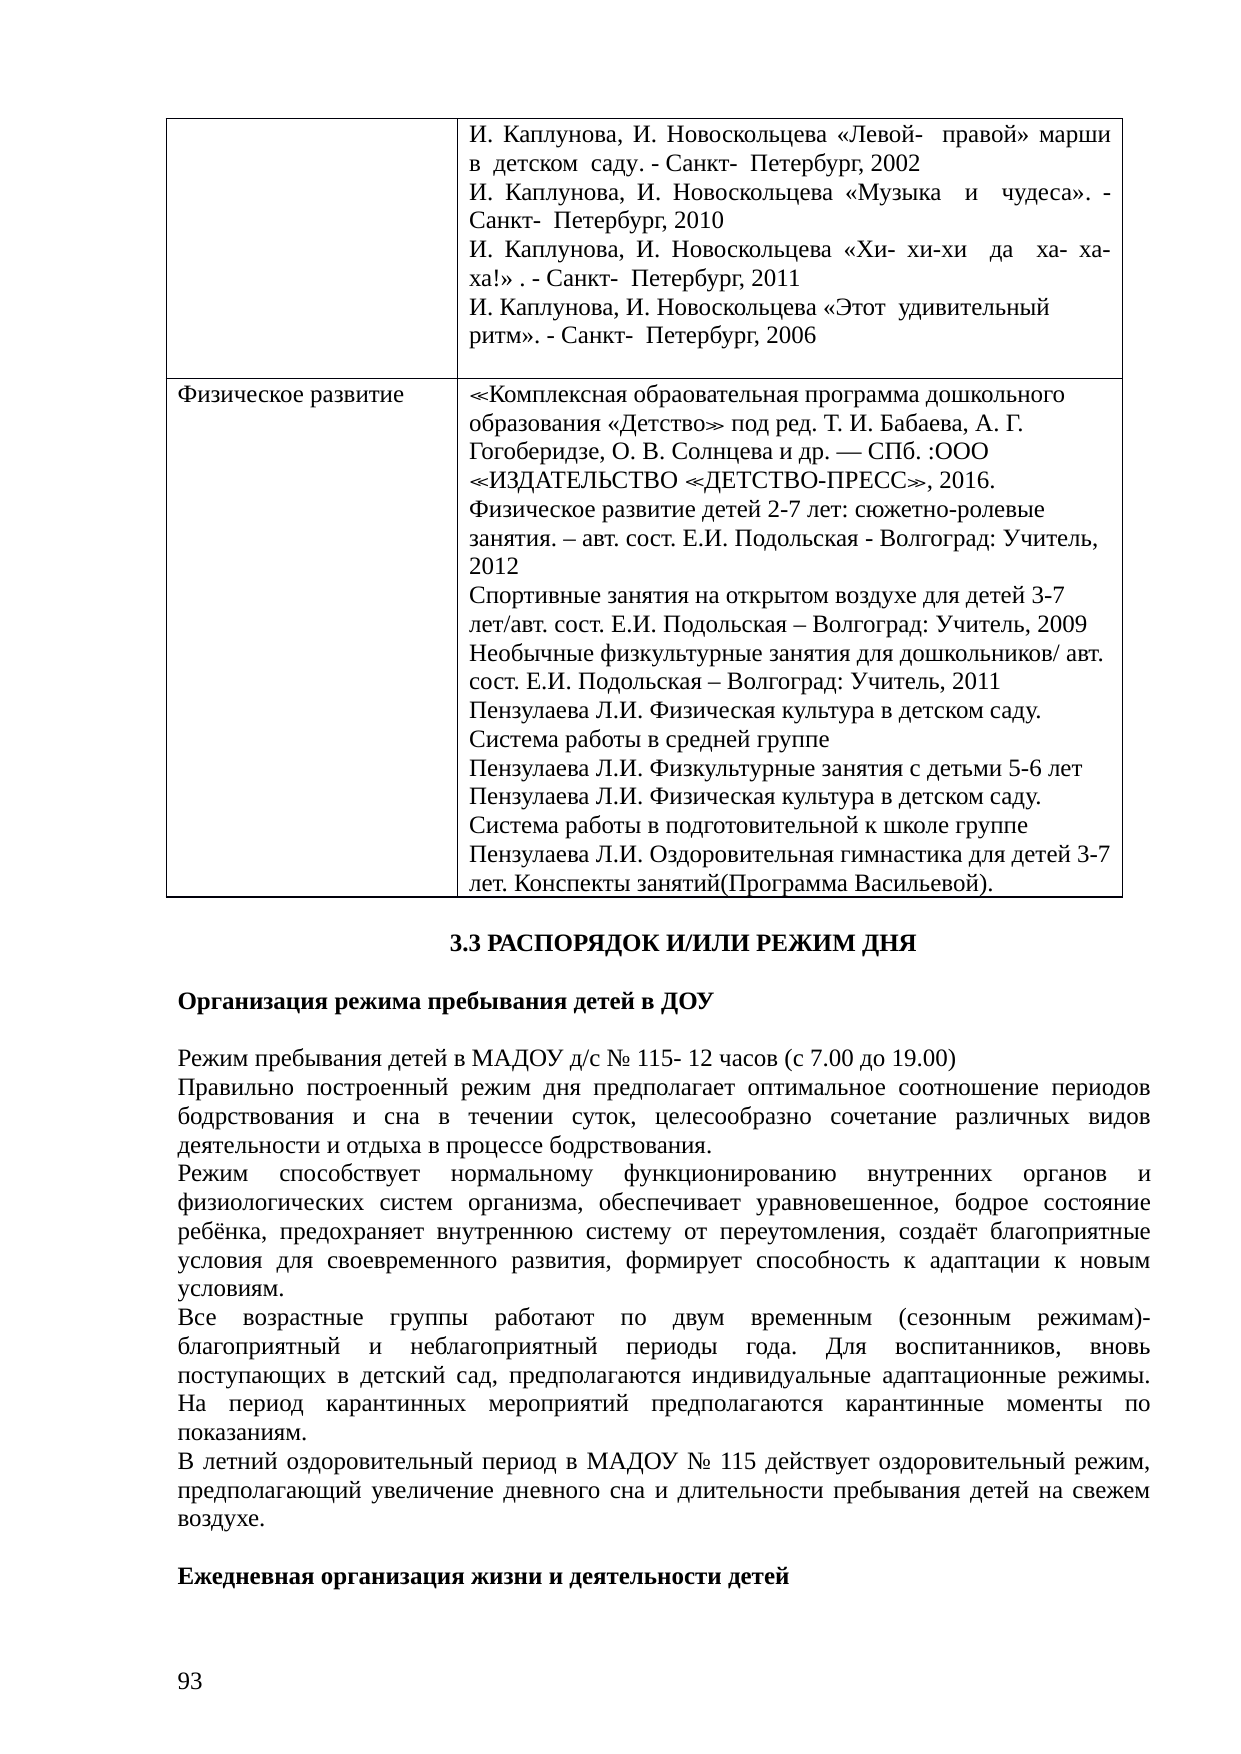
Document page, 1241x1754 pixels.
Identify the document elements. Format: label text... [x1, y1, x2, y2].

text Все возрастные группы работают по двум временным (сезонным режимам)- благоприятный и неблагоприятный периоды года. Для воспитанников, вновь поступающих в детский сад, предполагаются индивидуальные адаптационные режимы. На период карантинных мероприятий предполагаются карантинные моменты по показаниям. [177, 1302, 1152, 1446]
text Режим пребывания детей в МАДОУ д/с № 115- 12 часов (с 7.00 до 19.00) [177, 1043, 1152, 1072]
table_cell И. Каплунова, И. Новоскольцева «Левой- правой» марши в детском саду. - Санкт- Петербург, 2002 И. Каплунова, И. Новоскольцева «Музыка и чудеса». - Санкт- Петербург, 2010 И. Каплунова, И. Новоскольцева «Хи- хи-хи да ха- ха-ха!» . - Санкт- Петербург, 2011 И. Каплунова, И. Новоскольцева «Этот удивительный ритм». - Санкт- Петербург, 2006 [458, 119, 1122, 378]
text Правильно построенный режим дня предполагает оптимальное соотношение периодов бодрствования и сна в течении суток, целесообразно сочетание различных видов деятельности и отдыха в процессе бодрствования. [177, 1072, 1152, 1158]
text Организация режима пребывания детей в ДОУ [177, 986, 1152, 1015]
table_cell [167, 119, 457, 378]
list 3.3 РАСПОРЯДОК И/ИЛИ РЕЖИМ ДНЯ [177, 928, 1152, 957]
table_cell Физическое развитие [167, 379, 457, 896]
text Ежедневная организация жизни и деятельности детей [177, 1561, 1152, 1590]
table_cell ≪Комплексная обраовательная программа дошкольного образования «Детство≫ под ред. Т. И. Бабаева, А. Г. Гогоберидзе, О. В. Солнцева и др. — СПб. :ООО ≪ИЗДАТЕЛЬСТВО ≪ДЕТСТВО-ПРЕСС≫, 2016. Физическое развитие детей 2-7 лет: сюжетно-ролевые занятия. – авт. сост. Е.И. Подольская - Волгоград: Учитель, 2012 Спортивные занятия на открытом воздухе для детей 3-7 лет/авт. сост. Е.И. Подольская – Волгоград: Учитель, 2009 Необычные физкультурные занятия для дошкольников/ авт. сост. Е.И. Подольская – Волгоград: Учитель, 2011 Пензулаева Л.И. Физическая культура в детском саду. Система работы в средней группе Пензулаева Л.И. Физкультурные занятия с детьми 5-6 лет Пензулаева Л.И. Физическая культура в детском саду. Система работы в подготовительной к школе группе Пензулаева Л.И. Оздоровительная гимнастика для детей 3-7 лет. Конспекты занятий(Программа Васильевой). [458, 379, 1122, 896]
text В летний оздоровительный период в МАДОУ № 115 действует оздоровительный режим, предполагающий увеличение дневного сна и длительности пребывания детей на свежем воздухе. [177, 1446, 1152, 1532]
text Режим способствует нормальному функционированию внутренних органов и физиологических систем организма, обеспечивает уравновешенное, бодрое состояние ребёнка, предохраняет внутреннюю систему от переутомления, создаёт благоприятные условия для своевременного развития, формирует способность к адаптации к новым условиям. [177, 1158, 1152, 1302]
